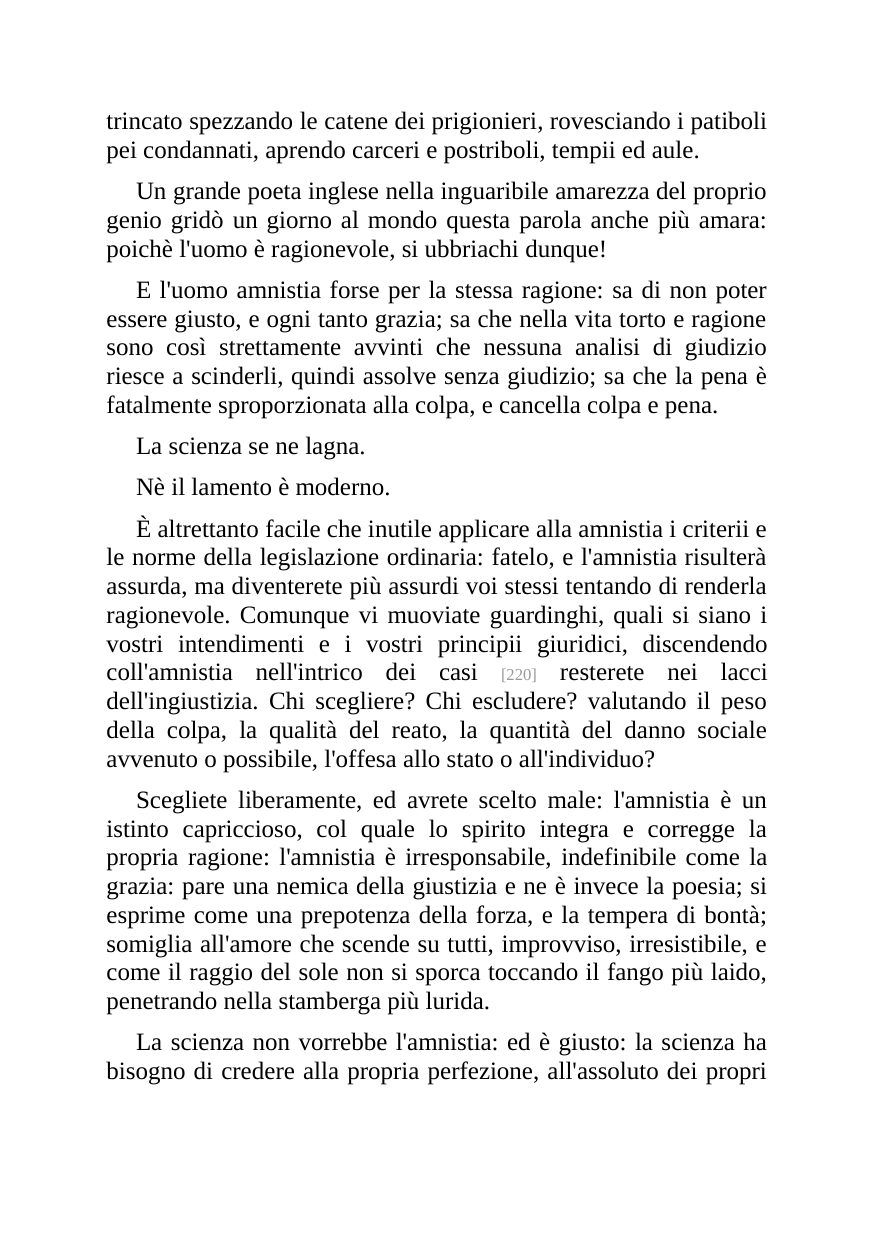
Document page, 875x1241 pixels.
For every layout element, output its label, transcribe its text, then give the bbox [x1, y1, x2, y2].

text Nè il lamento è moderno. [106, 472, 768, 501]
text trincato spezzando le catene dei prigionieri, rovesciando i patiboli pei condannati, aprendo carceri e postriboli, tempii ed aule. [106, 106, 768, 164]
text Un grande poeta inglese nella inguaribile amarezza del proprio genio gridò un giorno al mondo questa parola anche più amara: poichè l'uomo è ragionevole, si ubbriachi dunque! [106, 176, 768, 262]
text Scegliete liberamente, ed avrete scelto male: l'amnistia è un istinto capriccioso, col quale lo spirito integra e corregge la propria ragione: l'amnistia è irresponsabile, indefinibile come la grazia: pare una nemica della giustizia e ne è invece la poesia; si esprime come una prepotenza della forza, e la tempera di bontà; somiglia all'amore che scende su tutti, improvviso, irresistibile, e come il raggio del sole non si sporca toccando il fango più laido, penetrando nella stamberga più lurida. [106, 785, 768, 1015]
text La scienza non vorrebbe l'amnistia: ed è giusto: la scienza ha bisogno di credere alla propria perfezione, all'assoluto dei propri [106, 1027, 768, 1085]
text E l'uomo amnistia forse per la stessa ragione: sa di non poter essere giusto, e ogni tanto grazia; sa che nella vita torto e ragione sono così strettamente avvinti che nessuna analisi di giudizio riesce a scinderli, quindi assolve senza giudizio; sa che la pena è fatalmente sproporzionata alla colpa, e cancella colpa e pena. [106, 275, 768, 419]
text È altrettanto facile che inutile applicare alla amnistia i criterii e le norme della legislazione ordinaria: fatelo, e l'amnistia risulterà assurda, ma diventerete più assurdi voi stessi tentando di renderla ragionevole. Comunque vi muoviate guardinghi, quali si siano i vostri intendimenti e i vostri principii giuridici, discendendo coll'amnistia nell'intrico dei casi [220] resterete nei lacci dell'ingiustizia. Chi scegliere? Chi escludere? valutando il peso della colpa, la qualità del reato, la quantità del danno sociale avvenuto o possibile, l'offesa allo stato o all'individuo? [106, 514, 768, 772]
text La scienza se ne lagna. [106, 431, 768, 460]
